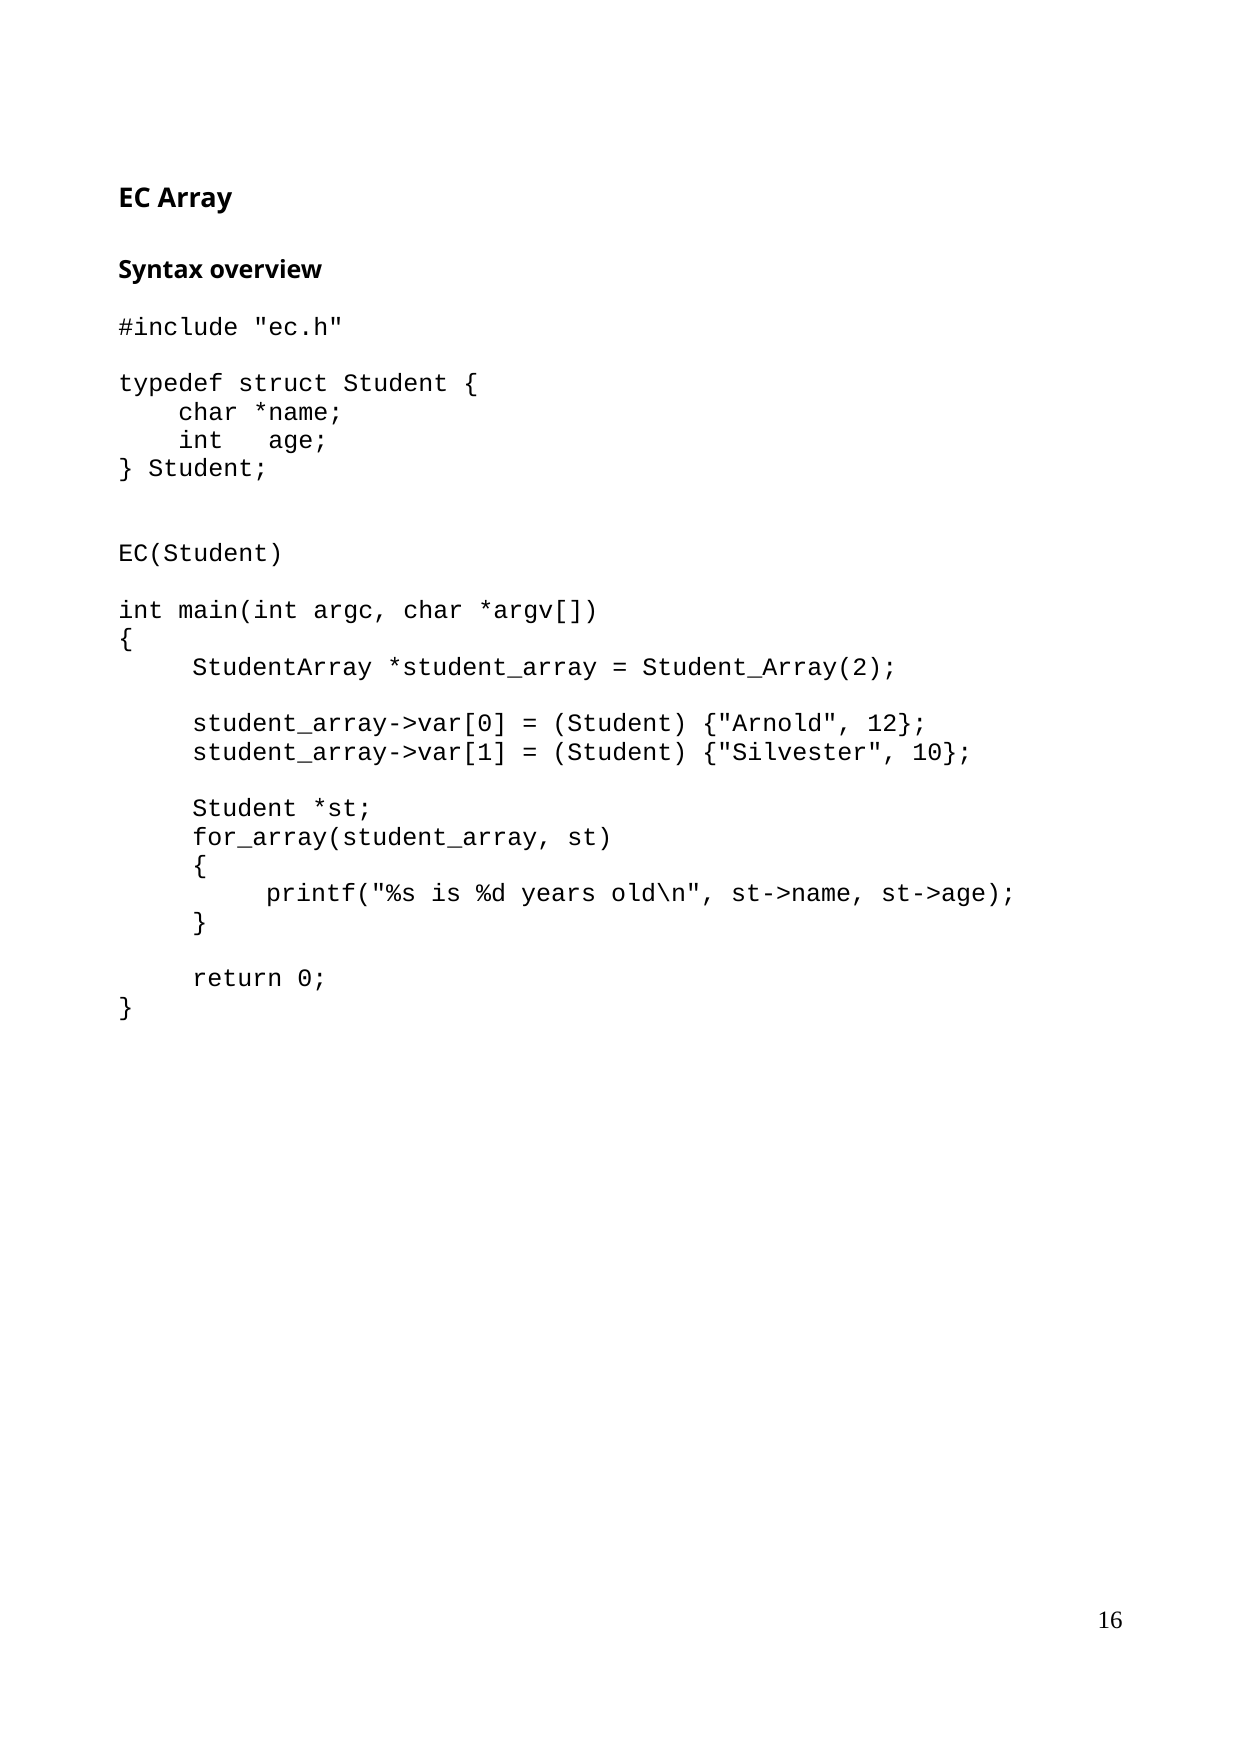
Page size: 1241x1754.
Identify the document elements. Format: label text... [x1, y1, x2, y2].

text char *name; [118, 399, 1122, 428]
text student_array->var[1] = (Student) {"Silvester", 10}; [118, 739, 1122, 768]
text Syntax overview [118, 252, 1122, 286]
text printf("%s is %d years old\n", st->name, st->age); [118, 881, 1122, 909]
text EC(Student) [118, 541, 1122, 569]
text int age; [118, 428, 1122, 456]
text { [118, 853, 1122, 881]
text typedef struct Student { [118, 371, 1122, 399]
text } [118, 909, 1122, 938]
text int main(int argc, char *argv[]) [118, 598, 1122, 626]
text } Student; [118, 456, 1122, 484]
text { [118, 626, 1122, 654]
text StudentArray *student_array = Student_Array(2); [118, 654, 1122, 683]
text return 0; [118, 966, 1122, 994]
text #include "ec.h" [118, 314, 1122, 343]
text EC Array [118, 178, 1122, 215]
text } [118, 994, 1122, 1023]
text student_array->var[0] = (Student) {"Arnold", 12}; [118, 711, 1122, 739]
text Student *st; [118, 796, 1122, 824]
text for_array(student_array, st) [118, 824, 1122, 853]
